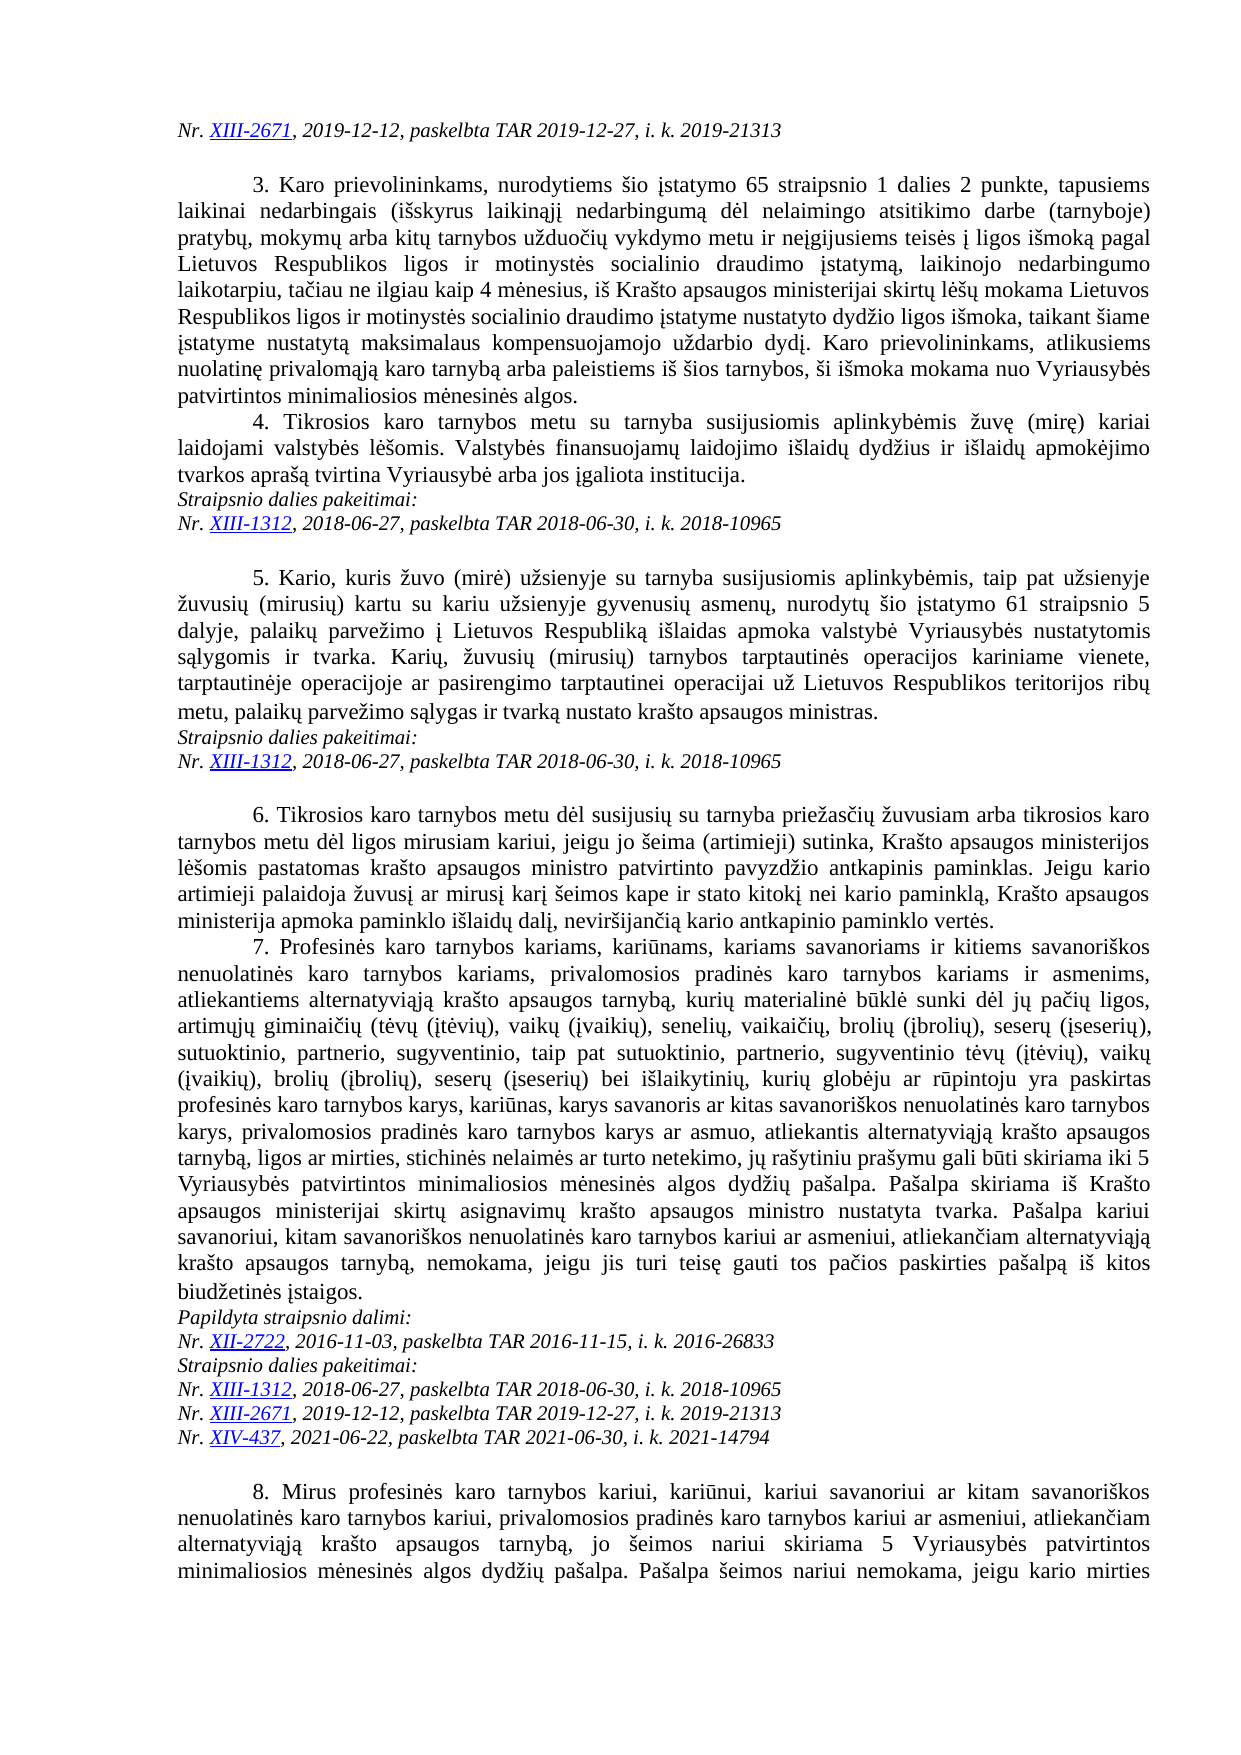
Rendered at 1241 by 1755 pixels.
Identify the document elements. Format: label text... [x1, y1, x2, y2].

text Straipsnio dalies pakeitimai: [177, 487, 1152, 511]
text Nr. XIII-1312, 2018-06-27, paskelbta TAR 2018-06-30, i. k. 2018-10965 [177, 749, 1152, 773]
text 6. Tikrosios karo tarnybos metu dėl susijusių su tarnyba priežasčių žuvusiam arba tikrosios karo tarnybos metu dėl ligos mirusiam kariui, jeigu jo šeima (artimieji) sutinka, Krašto apsaugos ministerijos lėšomis pastatomas krašto apsaugos ministro patvirtinto pavyzdžio antkapinis paminklas. Jeigu kario artimieji palaidoja žuvusį ar mirusį karį šeimos kape ir stato kitokį nei kario paminklą, Krašto apsaugos ministerija apmoka paminklo išlaidų dalį, neviršijančią kario antkapinio paminklo vertės. [177, 801, 1152, 933]
text Papildyta straipsnio dalimi: [177, 1304, 1152, 1329]
text Nr. XIV-437, 2021-06-22, paskelbta TAR 2021-06-30, i. k. 2021-14794 [177, 1425, 1152, 1449]
text 7. Profesinės karo tarnybos kariams, kariūnams, kariams savanoriams ir kitiems savanoriškos nenuolatinės karo tarnybos kariams, privalomosios pradinės karo tarnybos kariams ir asmenims, atliekantiems alternatyviąją krašto apsaugos tarnybą, kurių materialinė būklė sunki dėl jų pačių ligos, artimųjų giminaičių (tėvų (įtėvių), vaikų (įvaikių), senelių, vaikaičių, brolių (įbrolių), seserų (įseserių), sutuoktinio, partnerio, sugyventinio, taip pat sutuoktinio, partnerio, sugyventinio tėvų (įtėvių), vaikų (įvaikių), brolių (įbrolių), seserų (įseserių) bei išlaikytinių, kurių globėju ar rūpintoju yra paskirtas profesinės karo tarnybos karys, kariūnas, karys savanoris ar kitas savanoriškos nenuolatinės karo tarnybos karys, privalomosios pradinės karo tarnybos karys ar asmuo, atliekantis alternatyviąją krašto apsaugos tarnybą, ligos ar mirties, stichinės nelaimės ar turto netekimo, jų rašytiniu prašymu gali būti skiriama iki 5 Vyriausybės patvirtintos minimaliosios mėnesinės algos dydžių pašalpa. Pašalpa skiriama iš Krašto apsaugos ministerijai skirtų asignavimų krašto apsaugos ministro nustatyta tvarka. Pašalpa kariui savanoriui, kitam savanoriškos nenuolatinės karo tarnybos kariui ar asmeniui, atliekančiam alternatyviąją krašto apsaugos tarnybą, nemokama, jeigu jis turi teisę gauti tos pačios paskirties pašalpą iš kitos biudžetinės įstaigos. [177, 933, 1152, 1304]
text 3. Karo prievolininkams, nurodytiems šio įstatymo 65 straipsnio 1 dalies 2 punkte, tapusiems laikinai nedarbingais (išskyrus laikinąjį nedarbingumą dėl nelaimingo atsitikimo darbe (tarnyboje) pratybų, mokymų arba kitų tarnybos užduočių vykdymo metu ir neįgijusiems teisės į ligos išmoką pagal Lietuvos Respublikos ligos ir motinystės socialinio draudimo įstatymą, laikinojo nedarbingumo laikotarpiu, tačiau ne ilgiau kaip 4 mėnesius, iš Krašto apsaugos ministerijai skirtų lėšų mokama Lietuvos Respublikos ligos ir motinystės socialinio draudimo įstatyme nustatyto dydžio ligos išmoka, taikant šiame įstatyme nustatytą maksimalaus kompensuojamojo uždarbio dydį. Karo prievolininkams, atlikusiems nuolatinę privalomąją karo tarnybą arba paleistiems iš šios tarnybos, ši išmoka mokama nuo Vyriausybės patvirtintos minimaliosios mėnesinės algos. [177, 171, 1152, 408]
text Nr. XII-2722, 2016-11-03, paskelbta TAR 2016-11-15, i. k. 2016-26833 [177, 1329, 1152, 1353]
text 5. Kario, kuris žuvo (mirė) užsienyje su tarnyba susijusiomis aplinkybėmis, taip pat užsienyje žuvusių (mirusių) kartu su kariu užsienyje gyvenusių asmenų, nurodytų šio įstatymo 61 straipsnio 5 dalyje, palaikų parvežimo į Lietuvos Respubliką išlaidas apmoka valstybė Vyriausybės nustatytomis sąlygomis ir tvarka. Karių, žuvusių (mirusių) tarnybos tarptautinės operacijos kariniame vienete, tarptautinėje operacijoje ar pasirengimo tarptautinei operacijai už Lietuvos Respublikos teritorijos ribų metu, palaikų parvežimo sąlygas ir tvarką nustato krašto apsaugos ministras. [177, 564, 1152, 724]
text Nr. XIII-2671, 2019-12-12, paskelbta TAR 2019-12-27, i. k. 2019-21313 [177, 118, 1152, 142]
text Nr. XIII-2671, 2019-12-12, paskelbta TAR 2019-12-27, i. k. 2019-21313 [177, 1401, 1152, 1425]
text Straipsnio dalies pakeitimai: [177, 724, 1152, 749]
text 8. Mirus profesinės karo tarnybos kariui, kariūnui, kariui savanoriui ar kitam savanoriškos nenuolatinės karo tarnybos kariui, privalomosios pradinės karo tarnybos kariui ar asmeniui, atliekančiam alternatyviąją krašto apsaugos tarnybą, jo šeimos nariui skiriama 5 Vyriausybės patvirtintos minimaliosios mėnesinės algos dydžių pašalpa. Pašalpa šeimos nariui nemokama, jeigu kario mirties [177, 1478, 1152, 1583]
text 4. Tikrosios karo tarnybos metu su tarnyba susijusiomis aplinkybėmis žuvę (mirę) kariai laidojami valstybės lėšomis. Valstybės finansuojamų laidojimo išlaidų dydžius ir išlaidų apmokėjimo tvarkos aprašą tvirtina Vyriausybė arba jos įgaliota institucija. [177, 408, 1152, 487]
text Nr. XIII-1312, 2018-06-27, paskelbta TAR 2018-06-30, i. k. 2018-10965 [177, 1377, 1152, 1401]
text Nr. XIII-1312, 2018-06-27, paskelbta TAR 2018-06-30, i. k. 2018-10965 [177, 511, 1152, 535]
text Straipsnio dalies pakeitimai: [177, 1353, 1152, 1377]
